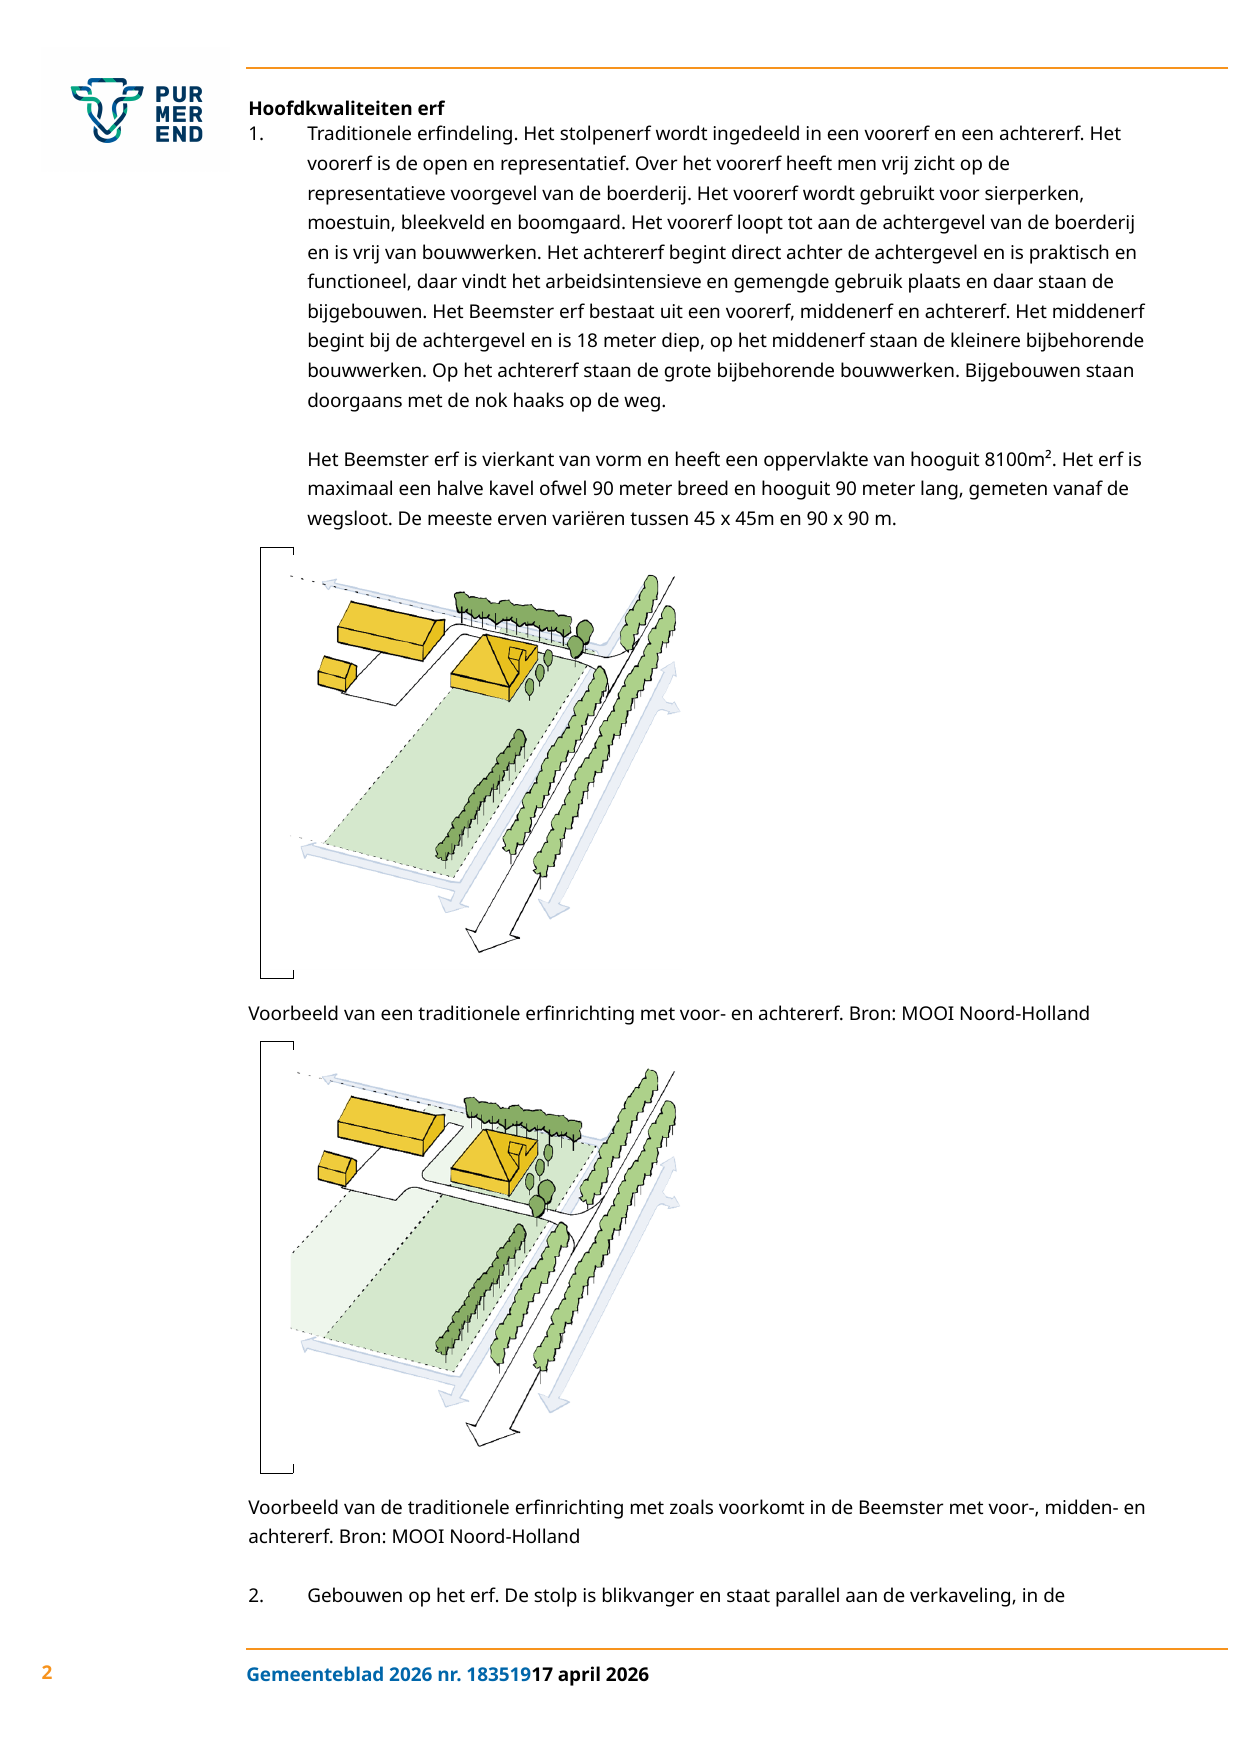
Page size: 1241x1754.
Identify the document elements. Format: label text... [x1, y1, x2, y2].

text Hoofdkwaliteiten erf [248, 95, 1152, 121]
picture [41, 47, 231, 172]
list Het Beemster erf is vierkant van vorm en heeft een oppervlakte van hooguit 8100m². Het erf is maximaal een halve kavel ofwel 90 meter breed en hooguit 90 meter lang, gemeten vanaf de wegsloot. De meeste erven variëren tussen 45 x 45m en 90 x 90 m. [248, 446, 1152, 531]
text Voorbeeld van de traditionele erfinrichting met zoals voorkomt in de Beemster met voor-, midden- en achtererf. Bron: MOOI Noord-Holland [248, 1494, 1152, 1549]
picture [268, 555, 683, 970]
list Traditionele erfindeling. Het stolpenerf wordt ingedeeld in een voorerf en een achtererf. Het voorerf is de open en representatief. Over het voorerf heeft men vrij zicht op de representatieve voorgevel van de boerderij. Het voorerf wordt gebruikt voor sierperken, moestuin, bleekveld en boomgaard. Het voorerf loopt tot aan de achtergevel van de boerderij en is vrij van bouwwerken. Het achtererf begint direct achter de achtergevel en is praktisch en functioneel, daar vindt het arbeidsintensieve en gemengde gebruik plaats en daar staan de bijgebouwen. Het Beemster erf bestaat uit een voorerf, middenerf en achtererf. Het middenerf begint bij de achtergevel en is 18 meter diep, op het middenerf staan de kleinere bijbehorende bouwwerken. Op het achtererf staan de grote bijbehorende bouwwerken. Bijgebouwen staan doorgaans met de nok haaks op de weg. [248, 121, 1152, 412]
text Voorbeeld van een traditionele erfinrichting met voor- en achtererf. Bron: MOOI Noord-Holland [248, 1000, 1152, 1026]
list Gebouwen op het erf. De stolp is blikvanger en staat parallel aan de verkaveling, in de [248, 1583, 1152, 1608]
picture [268, 1050, 683, 1464]
